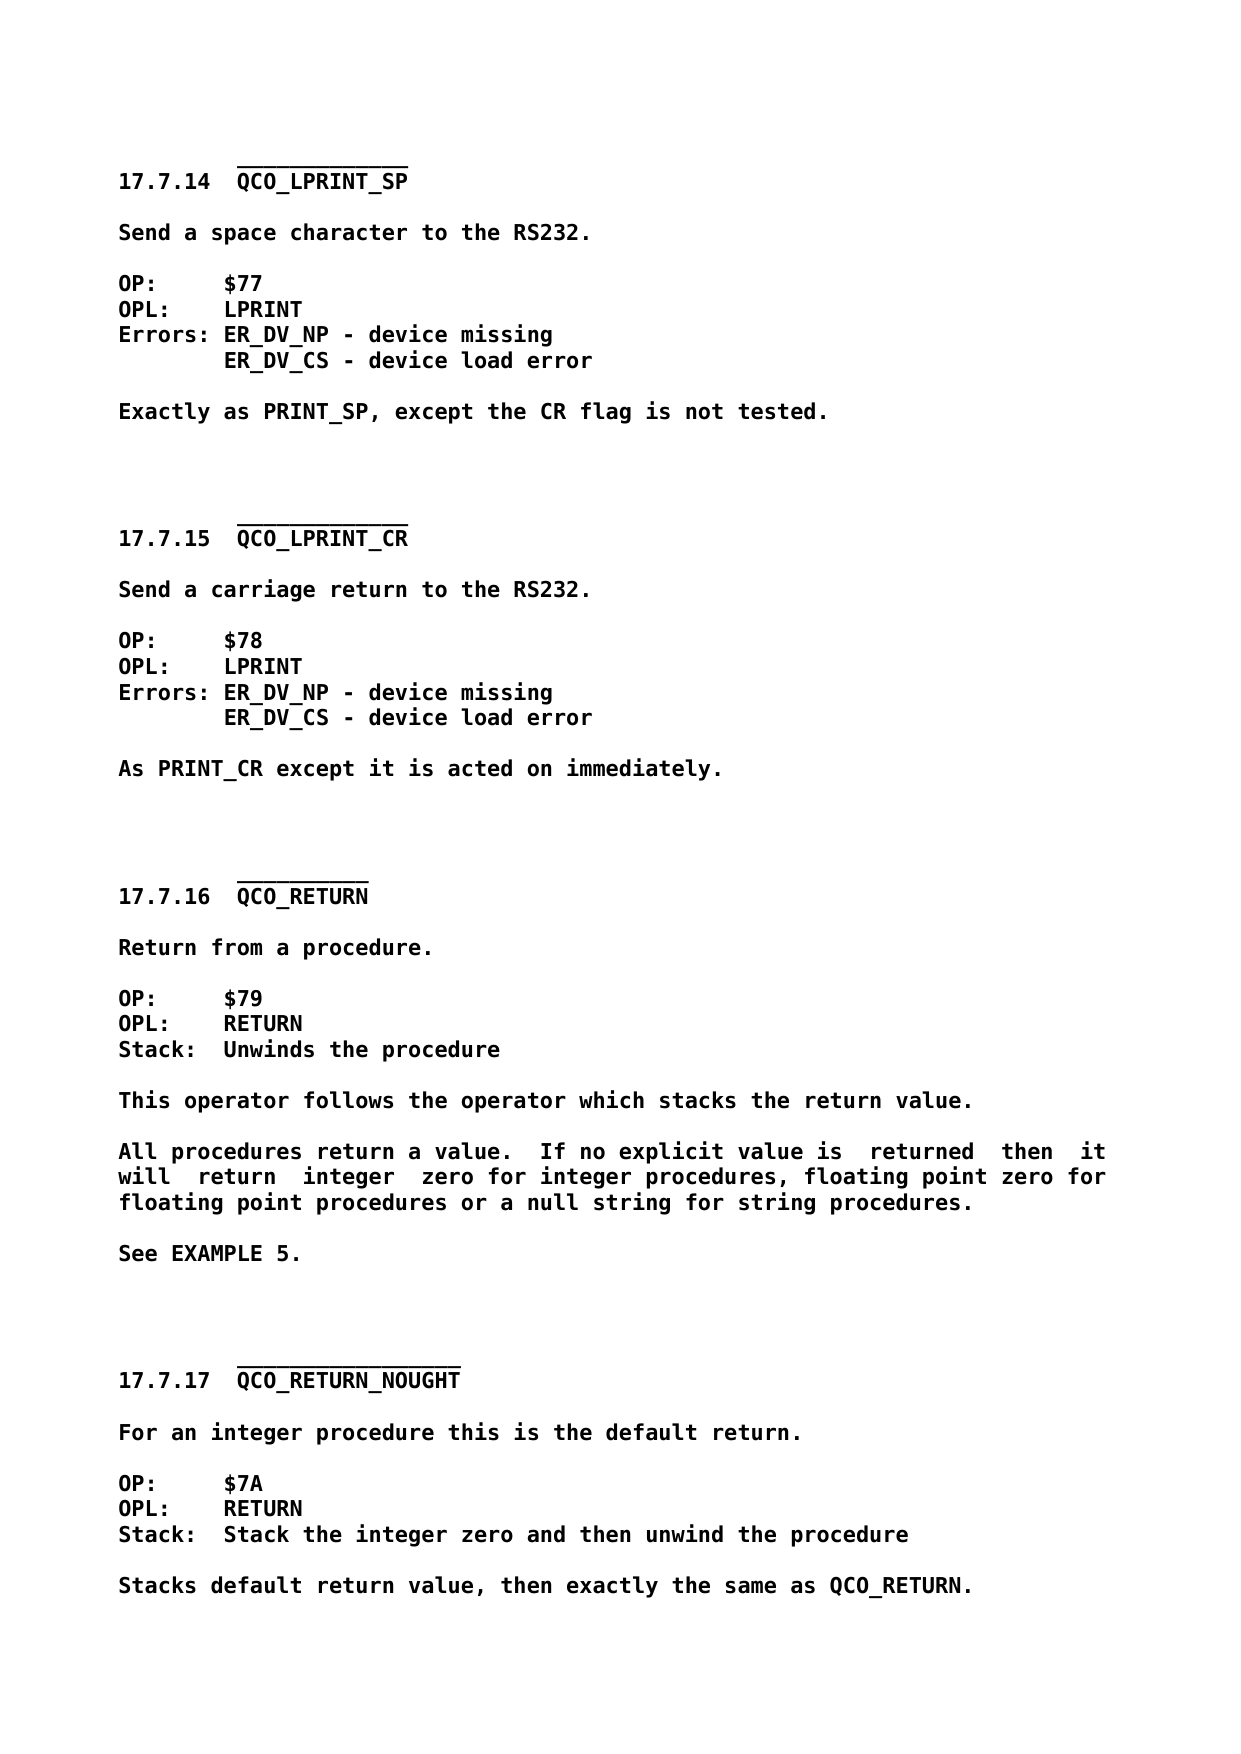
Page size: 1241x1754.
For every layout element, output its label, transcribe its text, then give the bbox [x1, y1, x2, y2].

text OPL: RETURN [118, 1496, 1122, 1522]
text Stack: Unwinds the procedure [118, 1037, 1122, 1062]
text 17.7.15 QCO_LPRINT_CR [118, 526, 1122, 552]
text will return integer zero for integer procedures, floating point zero for [118, 1164, 1122, 1190]
text Stack: Stack the integer zero and then unwind the procedure [118, 1522, 1122, 1547]
text For an integer procedure this is the default return. [118, 1420, 1122, 1445]
text OPL: RETURN [118, 1011, 1122, 1037]
text _________________ [118, 1343, 1122, 1369]
text Errors: ER_DV_NP - device missing [118, 322, 1122, 348]
text See EXAMPLE 5. [118, 1241, 1122, 1267]
text OP: $7A [118, 1471, 1122, 1496]
text _____________ [118, 144, 1122, 169]
text Errors: ER_DV_NP - device missing [118, 679, 1122, 705]
text 17.7.17 QCO_RETURN_NOUGHT [118, 1369, 1122, 1394]
text OPL: LPRINT [118, 297, 1122, 322]
text Stacks default return value, then exactly the same as QCO_RETURN. [118, 1573, 1122, 1598]
text Exactly as PRINT_SP, except the CR flag is not tested. [118, 399, 1122, 424]
text OP: $79 [118, 986, 1122, 1011]
text As PRINT_CR except it is acted on immediately. [118, 756, 1122, 782]
text ER_DV_CS - device load error [118, 348, 1122, 373]
text OP: $78 [118, 628, 1122, 654]
text OPL: LPRINT [118, 654, 1122, 679]
text 17.7.16 QCO_RETURN [118, 884, 1122, 909]
text floating point procedures or a null string for string procedures. [118, 1190, 1122, 1216]
text Send a carriage return to the RS232. [118, 577, 1122, 603]
text Send a space character to the RS232. [118, 220, 1122, 246]
text __________ [118, 858, 1122, 884]
text This operator follows the operator which stacks the return value. [118, 1088, 1122, 1113]
text ER_DV_CS - device load error [118, 705, 1122, 731]
text Return from a procedure. [118, 935, 1122, 960]
text All procedures return a value. If no explicit value is returned then it [118, 1139, 1122, 1164]
text 17.7.14 QCO_LPRINT_SP [118, 169, 1122, 195]
text _____________ [118, 501, 1122, 526]
text OP: $77 [118, 271, 1122, 297]
